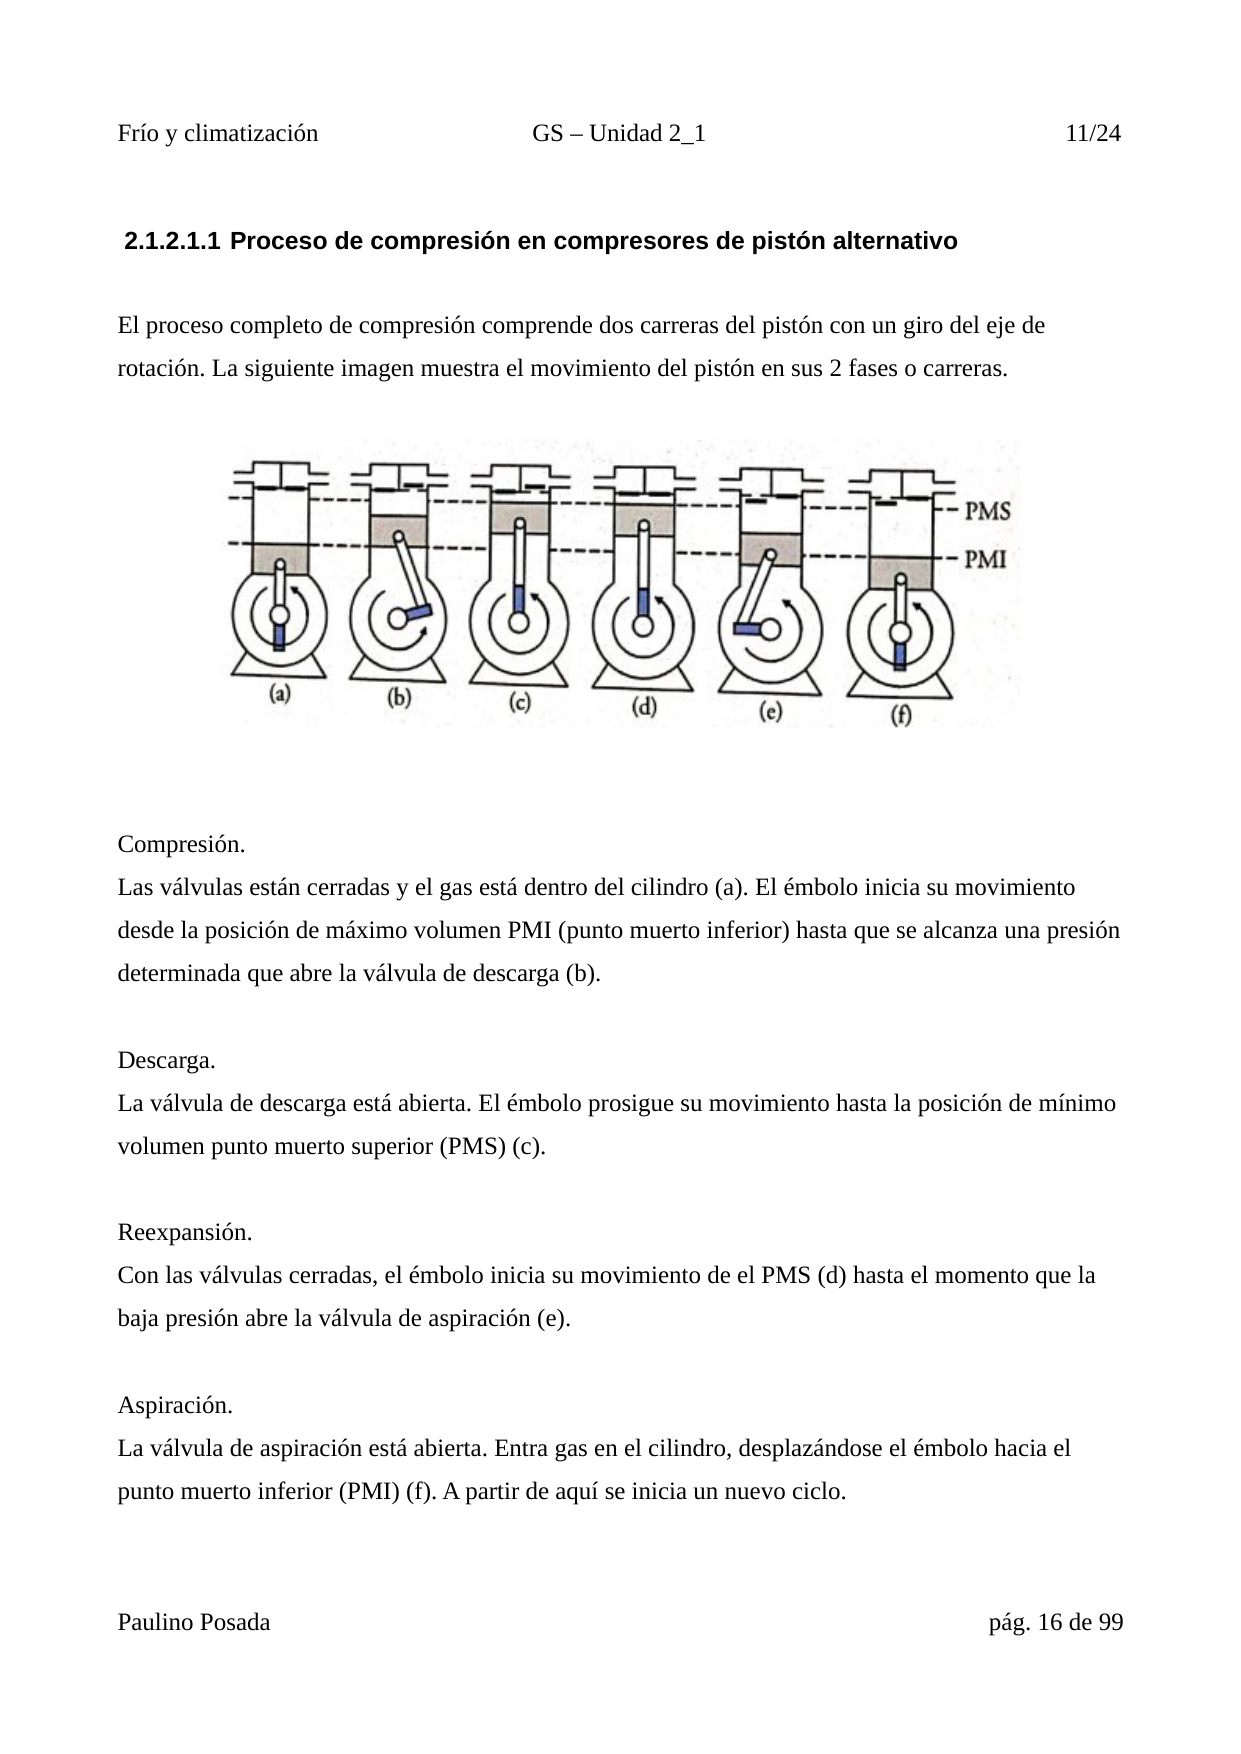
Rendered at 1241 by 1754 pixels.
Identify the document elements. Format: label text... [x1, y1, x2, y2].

text punto muerto inferior (PMI) (f). A partir de aquí se inicia un nuevo ciclo. [117, 1476, 1123, 1505]
text Descarga. [117, 1045, 1123, 1073]
text Compresión. [117, 829, 1123, 858]
picture [220, 439, 1021, 729]
text Las válvulas están cerradas y el gas está dentro del cilindro (a). El émbolo inicia su movimiento desde la posición de máximo volumen PMI (punto muerto inferior) hasta que se alcanza una presión determinada que abre la válvula de descarga (b). [117, 872, 1123, 987]
text Reexpansión. [117, 1217, 1123, 1246]
text Con las válvulas cerradas, el émbolo inicia su movimiento de el PMS (d) hasta el momento que la baja presión abre la válvula de aspiración (e). [117, 1260, 1123, 1332]
text La válvula de descarga está abierta. El émbolo prosigue su movimiento hasta la posición de mínimo volumen punto muerto superior (PMS) (c). [117, 1088, 1123, 1160]
text La válvula de aspiración está abierta. Entra gas en el cilindro, desplazándose el émbolo hacia el [117, 1433, 1123, 1462]
subtitle Proceso de compresión en compresores de pistón alternativo [117, 226, 1123, 254]
text El proceso completo de compresión comprende dos carreras del pistón con un giro del eje de rotación. La siguiente imagen muestra el movimiento del pistón en sus 2 fases o carreras. [117, 310, 1123, 382]
text Aspiración. [117, 1390, 1123, 1418]
